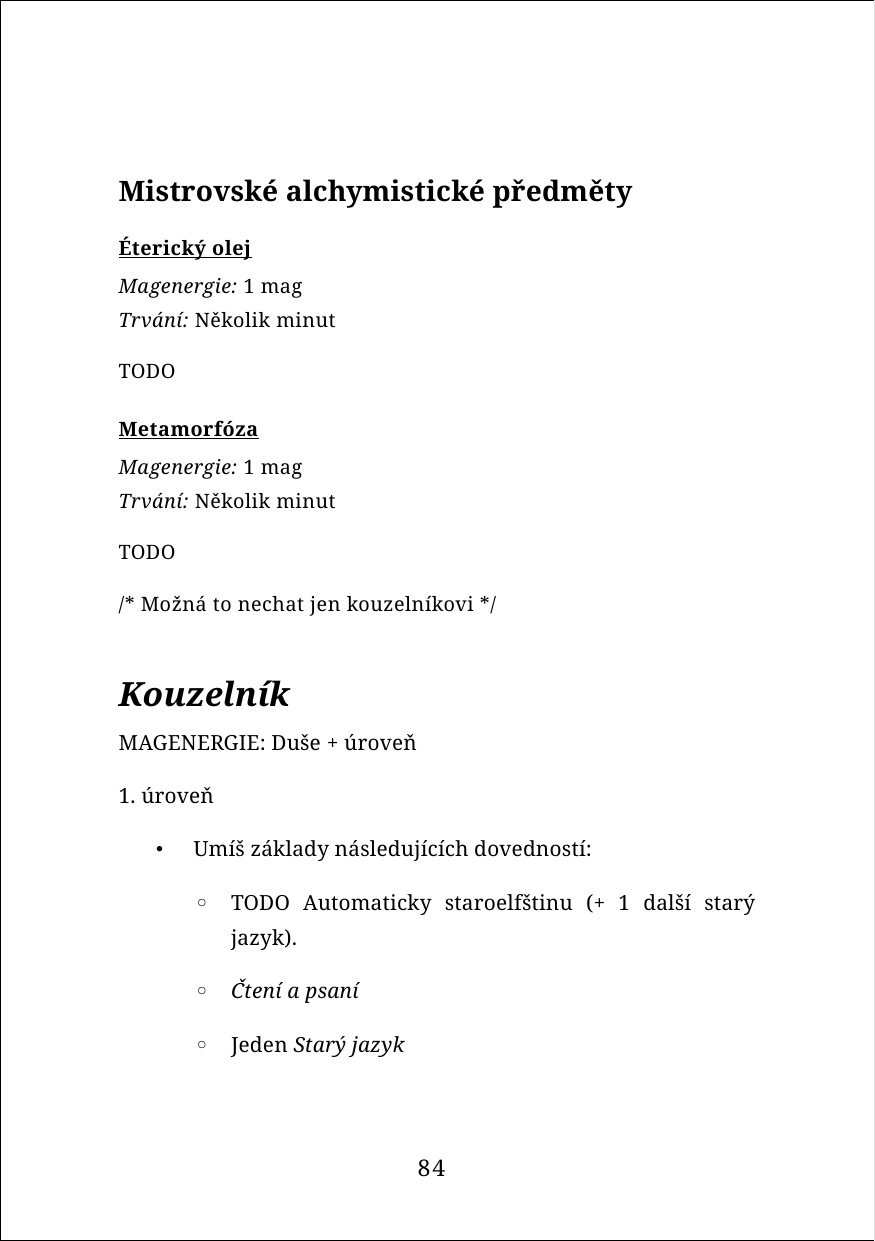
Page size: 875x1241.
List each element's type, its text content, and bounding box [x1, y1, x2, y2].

text /* Možná to nechat jen kouzelníkovi */ [118, 590, 756, 617]
list TODO Automaticky staroelfštinu (+ 1 další starý jazyk). [193, 888, 756, 952]
text Magenergie: 1 mag Trvání: Několik minut [118, 453, 756, 514]
subtitle Mistrovské alchymistické předměty [118, 172, 756, 210]
text MAGENERGIE: Duše + úroveň [118, 728, 756, 756]
subtitle Éterický olej [118, 234, 756, 261]
subtitle Kouzelník [118, 671, 756, 716]
text TODO [118, 538, 756, 566]
list Čtení a psaní [193, 976, 756, 1005]
text TODO [118, 357, 756, 384]
text 1. úroveň [118, 781, 756, 810]
list Jeden Starý jazyk [193, 1030, 756, 1058]
list Umíš základy následujících dovedností: [156, 834, 756, 863]
subtitle Metamorfóza [118, 415, 756, 442]
text Magenergie: 1 mag Trvání: Několik minut [118, 272, 756, 333]
